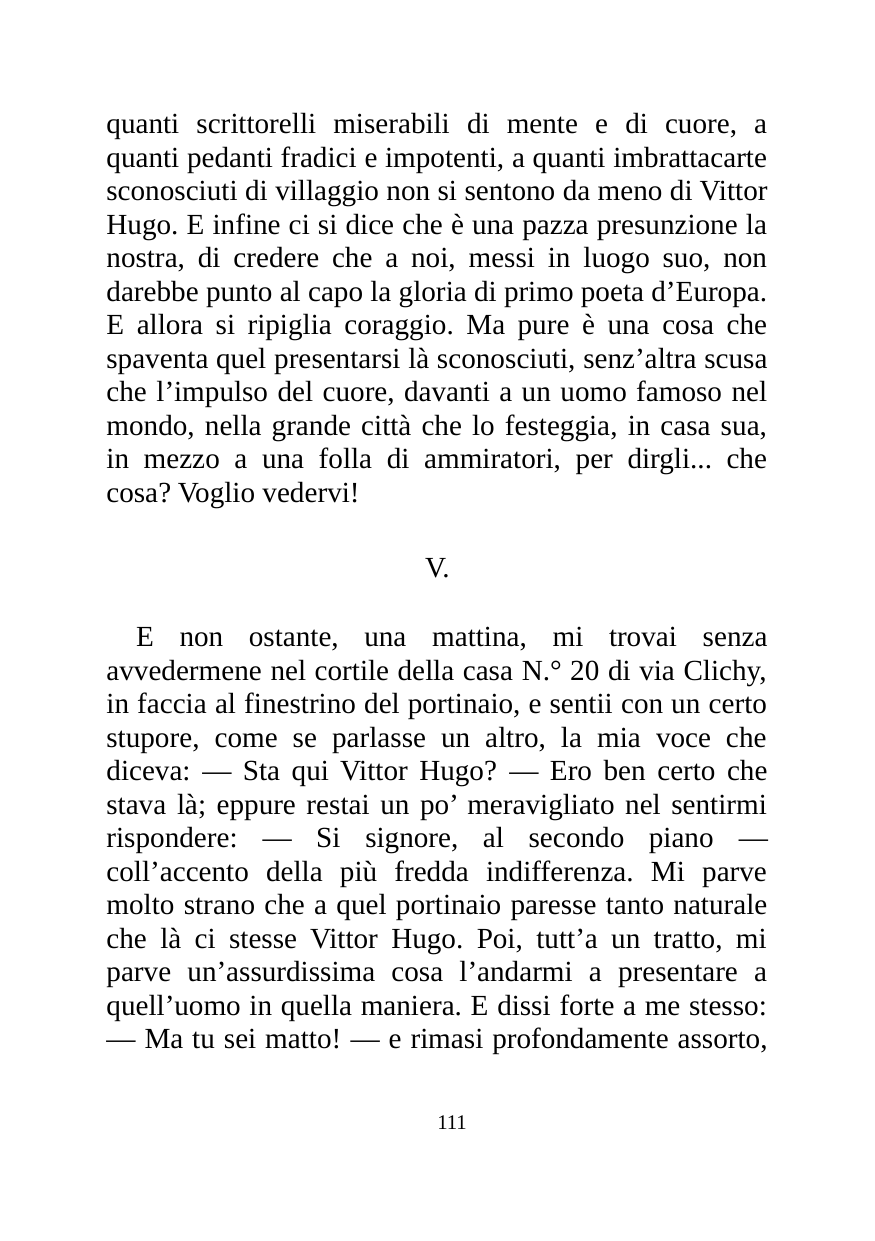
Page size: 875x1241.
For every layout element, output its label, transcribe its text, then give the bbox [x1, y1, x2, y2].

text quanti scrittorelli miserabili di mente e di cuore, a quanti pedanti fradici e impotenti, a quanti imbrattacarte sconosciuti di villaggio non si sentono da meno di Vittor Hugo. E infine ci si dice che è una pazza presunzione la nostra, di credere che a noi, messi in luogo suo, non darebbe punto al capo la gloria di primo poeta d’Europa. E allora si ripiglia coraggio. Ma pure è una cosa che spaventa quel presentarsi là sconosciuti, senz’altra scusa che l’impulso del cuore, davanti a un uomo famoso nel mondo, nella grande città che lo festeggia, in casa sua, in mezzo a una folla di ammiratori, per dirgli... che cosa? Voglio vedervi! [106, 106, 768, 509]
text E non ostante, una mattina, mi trovai senza avvedermene nel cortile della casa N.° 20 di via Clichy, in faccia al finestrino del portinaio, e sentii con un certo stupore, come se parlasse un altro, la mia voce che diceva: — Sta qui Vittor Hugo? — Ero ben certo che stava là; eppure restai un po’ meravigliato nel sentirmi rispondere: — Si signore, al secondo piano — coll’accento della più fredda indifferenza. Mi parve molto strano che a quel portinaio paresse tanto naturale che là ci stesse Vittor Hugo. Poi, tutt’a un tratto, mi parve un’assurdissima cosa l’andarmi a presentare a quell’uomo in quella maniera. E dissi forte a me stesso: — Ma tu sei matto! — e rimasi profondamente assorto, [106, 619, 768, 1055]
subtitle V. [106, 550, 768, 584]
